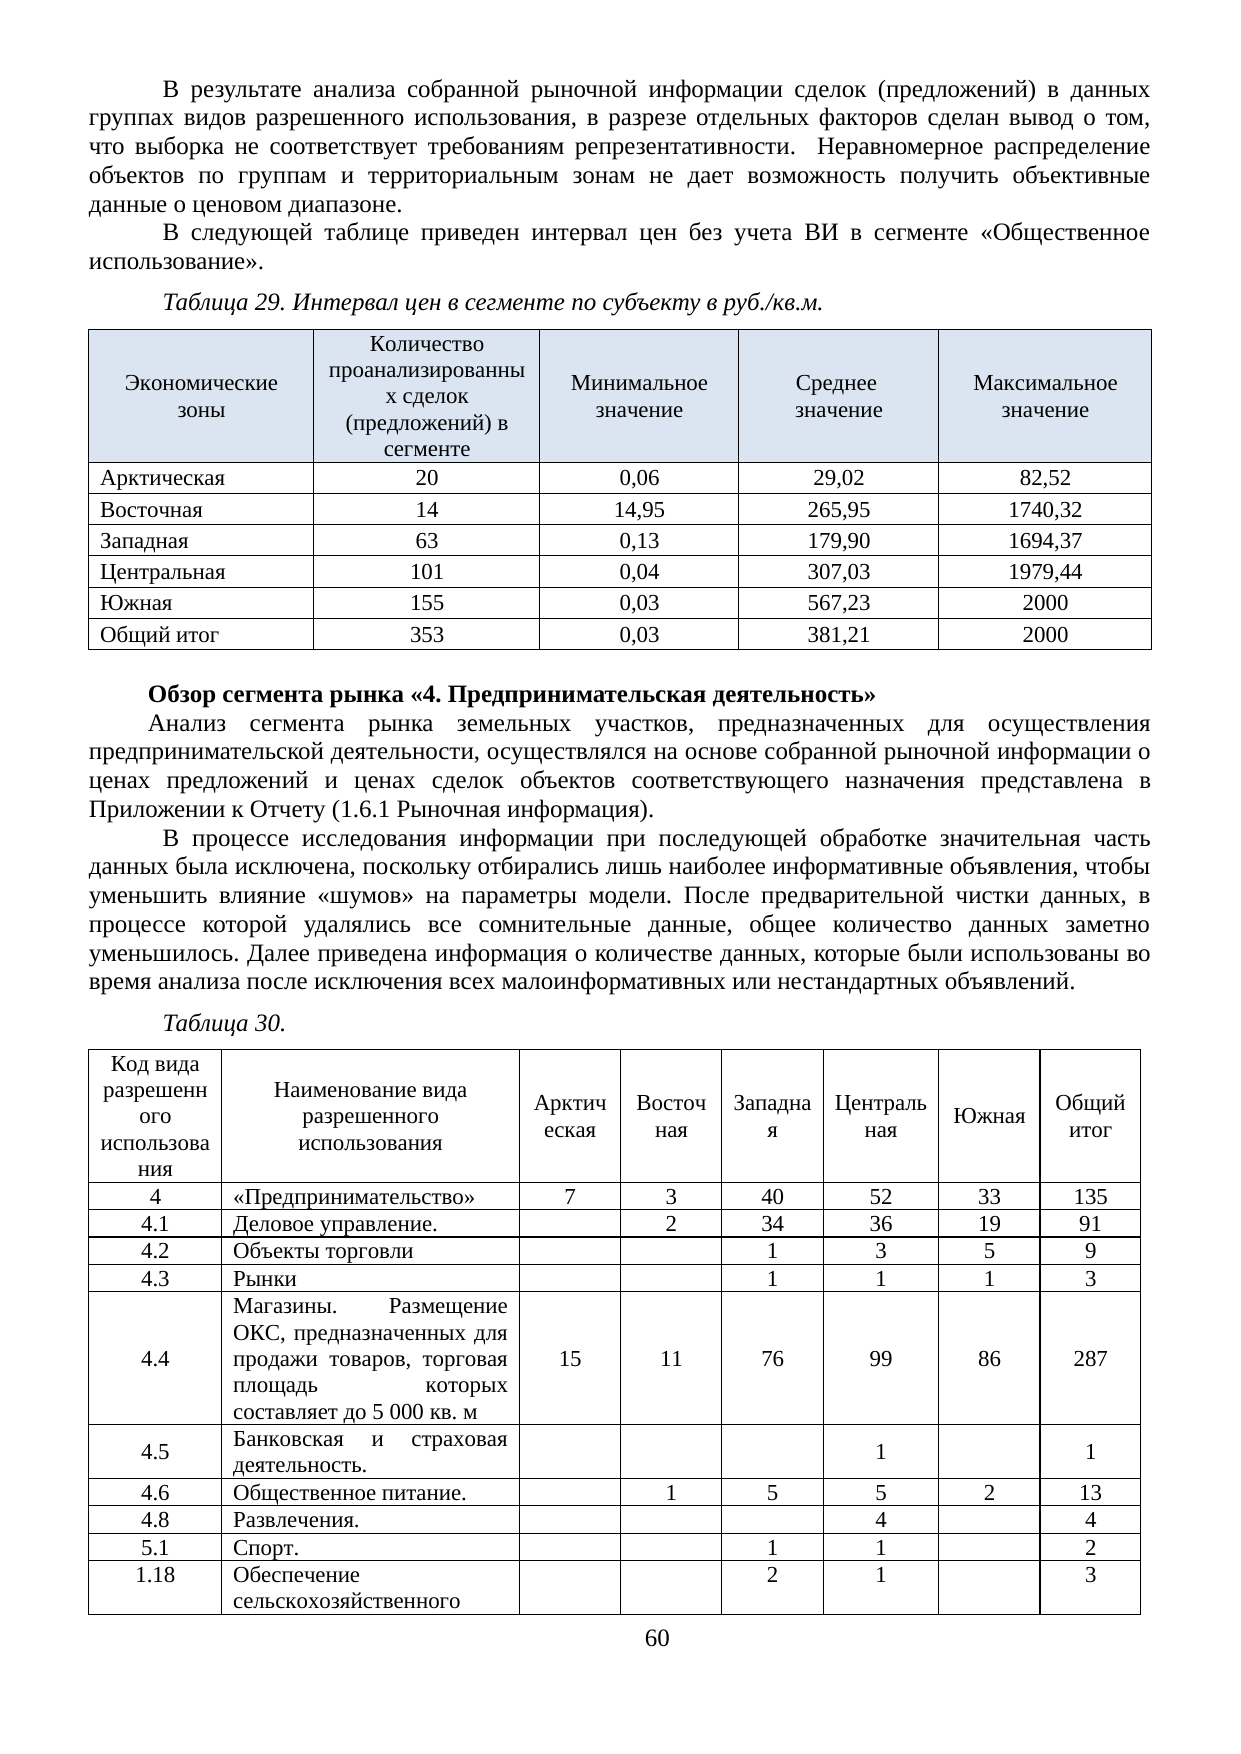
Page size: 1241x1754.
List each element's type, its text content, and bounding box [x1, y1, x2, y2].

table_cell 381,21 [739, 619, 938, 649]
table_cell 3 [1041, 1561, 1140, 1614]
table_cell [722, 1506, 823, 1533]
text В следующей таблице приведен интервал цен без учета ВИ в сегменте «Общественное использование». [89, 217, 1152, 275]
table_cell 2000 [939, 588, 1151, 618]
text В процессе исследования информации при последующей обработке значительная часть данных была исключена, поскольку отбирались лишь наиболее информативные объявления, чтобы уменьшить влияние «шумов» на параметры модели. После предварительной чистки данных, в процессе которой удалялись все сомнительные данные, общее количество данных заметно уменьшилось. Далее приведена информация о количестве данных, которые были использованы во время анализа после исключения всех малоинформативных или нестандартных объявлений. [89, 823, 1152, 995]
table_cell [621, 1506, 721, 1533]
table_cell 179,90 [739, 525, 938, 555]
table_cell [939, 1534, 1039, 1560]
table_header Западная [722, 1050, 823, 1182]
table_cell 1979,44 [939, 556, 1151, 587]
table_header Код вида разрешенного использования [89, 1050, 221, 1182]
table_cell 3 [824, 1238, 938, 1264]
table_header Центральная [824, 1050, 938, 1182]
table_cell 135 [1041, 1183, 1140, 1209]
table_cell 567,23 [739, 588, 938, 618]
table_cell [520, 1238, 620, 1264]
table_cell 2 [722, 1561, 823, 1614]
table_cell 155 [314, 588, 539, 618]
table_header Южная [939, 1050, 1039, 1182]
table_cell [520, 1210, 620, 1236]
text Таблица 29. Интервал цен в сегменте по субъекту в руб./кв.м. [89, 287, 1152, 316]
table_header Количество проанализированных сделок (предложений) в сегменте [314, 330, 539, 462]
table_cell 2 [1041, 1534, 1140, 1560]
table_cell Объекты торговли [222, 1238, 519, 1264]
text Обзор сегмента рынка «4. Предпринимательская деятельность» [89, 679, 1152, 708]
table_cell 91 [1041, 1210, 1140, 1236]
table_cell 52 [824, 1183, 938, 1209]
table_cell 13 [1041, 1479, 1140, 1505]
table_header Общий итог [1041, 1050, 1140, 1182]
table_cell [939, 1506, 1039, 1533]
table_cell 0,04 [540, 556, 738, 587]
table_cell Спорт. [222, 1534, 519, 1560]
table_cell 265,95 [739, 494, 938, 524]
table_cell 20 [314, 463, 539, 493]
table_cell 1 [824, 1265, 938, 1291]
table_header Экономические зоны [89, 330, 313, 462]
table_cell 29,02 [739, 463, 938, 493]
table_cell 5.1 [89, 1534, 221, 1560]
table_cell 5 [939, 1238, 1039, 1264]
table_cell [621, 1425, 721, 1478]
table_cell Магазины. Размещение ОКС, предназначенных для продажи товаров, торговая площадь которых составляет до 5 000 кв. м [222, 1292, 519, 1424]
table_cell 76 [722, 1292, 823, 1424]
table_cell 4.2 [89, 1238, 221, 1264]
table_cell 4.1 [89, 1210, 221, 1236]
table_header Среднее значение [739, 330, 938, 462]
table_cell 3 [621, 1183, 721, 1209]
table_cell Центральная [89, 556, 313, 587]
table_cell 2 [939, 1479, 1039, 1505]
table_cell Развлечения. [222, 1506, 519, 1533]
table_cell [621, 1265, 721, 1291]
table_cell 63 [314, 525, 539, 555]
table_cell 4.5 [89, 1425, 221, 1478]
table_cell 0,03 [540, 619, 738, 649]
table_cell Общий итог [89, 619, 313, 649]
table_cell 14,95 [540, 494, 738, 524]
table_cell 0,13 [540, 525, 738, 555]
table_cell 86 [939, 1292, 1039, 1424]
table_cell [939, 1425, 1039, 1478]
table_cell 353 [314, 619, 539, 649]
table_cell 1694,37 [939, 525, 1151, 555]
table_cell 1740,32 [939, 494, 1151, 524]
table_cell 7 [520, 1183, 620, 1209]
table_cell 1 [939, 1265, 1039, 1291]
table_cell [520, 1425, 620, 1478]
table_header Наименование вида разрешенного использования [222, 1050, 519, 1182]
table_cell 33 [939, 1183, 1039, 1209]
table_cell 1 [824, 1425, 938, 1478]
table_cell [939, 1561, 1039, 1614]
table_cell 1 [824, 1561, 938, 1614]
table_cell 4.8 [89, 1506, 221, 1533]
table_cell Южная [89, 588, 313, 618]
table_cell [520, 1506, 620, 1533]
table_cell 4.4 [89, 1292, 221, 1424]
table_cell 14 [314, 494, 539, 524]
table_cell [520, 1534, 620, 1560]
table_cell Западная [89, 525, 313, 555]
table_cell 101 [314, 556, 539, 587]
table_cell 1 [621, 1479, 721, 1505]
table_cell [520, 1479, 620, 1505]
table_cell [621, 1561, 721, 1614]
table_cell 4.3 [89, 1265, 221, 1291]
table_cell Арктическая [89, 463, 313, 493]
table_cell 5 [722, 1479, 823, 1505]
table_cell 4 [89, 1183, 221, 1209]
table_cell Рынки [222, 1265, 519, 1291]
table_cell 1 [722, 1238, 823, 1264]
table_header Восточная [621, 1050, 721, 1182]
table_cell 34 [722, 1210, 823, 1236]
text Анализ сегмента рынка земельных участков, предназначенных для осуществления предпринимательской деятельности, осуществлялся на основе собранной рыночной информации о ценах предложений и ценах сделок объектов соответствующего назначения представлена в Приложении к Отчету (1.6.1 Рыночная информация). [89, 708, 1152, 823]
table_cell 15 [520, 1292, 620, 1424]
table_cell 40 [722, 1183, 823, 1209]
table_cell 4 [824, 1506, 938, 1533]
table_cell 11 [621, 1292, 721, 1424]
table_cell 1 [824, 1534, 938, 1560]
table_cell 82,52 [939, 463, 1151, 493]
table_cell 4 [1041, 1506, 1140, 1533]
table_cell 1 [722, 1265, 823, 1291]
table_cell [621, 1534, 721, 1560]
table_cell 0,03 [540, 588, 738, 618]
text В результате анализа собранной рыночной информации сделок (предложений) в данных группах видов разрешенного использования, в разрезе отдельных факторов сделан вывод о том, что выборка не соответствует требованиям репрезентативности. Неравномерное распределение объектов по группам и территориальным зонам не дает возможность получить объективные данные о ценовом диапазоне. [89, 74, 1152, 217]
table_cell 36 [824, 1210, 938, 1236]
table_header Арктическая [520, 1050, 620, 1182]
table_cell [520, 1265, 620, 1291]
table_cell 2 [621, 1210, 721, 1236]
table_cell 99 [824, 1292, 938, 1424]
table_cell 19 [939, 1210, 1039, 1236]
table_header Минимальное значение [540, 330, 738, 462]
table_cell «Предпринимательство» [222, 1183, 519, 1209]
table_cell 4.6 [89, 1479, 221, 1505]
table_cell 2000 [939, 619, 1151, 649]
table_cell 3 [1041, 1265, 1140, 1291]
table_cell Восточная [89, 494, 313, 524]
table_cell 287 [1041, 1292, 1140, 1424]
table_cell 1 [722, 1534, 823, 1560]
text Таблица 30. [89, 1008, 1152, 1036]
table_cell 1 [1041, 1425, 1140, 1478]
table_cell 5 [824, 1479, 938, 1505]
table_cell [520, 1561, 620, 1614]
table_cell [621, 1238, 721, 1264]
table_cell 307,03 [739, 556, 938, 587]
table_cell 9 [1041, 1238, 1140, 1264]
table_cell Общественное питание. [222, 1479, 519, 1505]
table_cell 0,06 [540, 463, 738, 493]
table_cell Обеспечение сельскохозяйственного [222, 1561, 519, 1614]
table_cell Банковская и страховая деятельность. [222, 1425, 519, 1478]
table_cell 1.18 [89, 1561, 221, 1614]
table_header Максимальное значение [939, 330, 1151, 462]
table_cell Деловое управление. [222, 1210, 519, 1236]
table_cell [722, 1425, 823, 1478]
